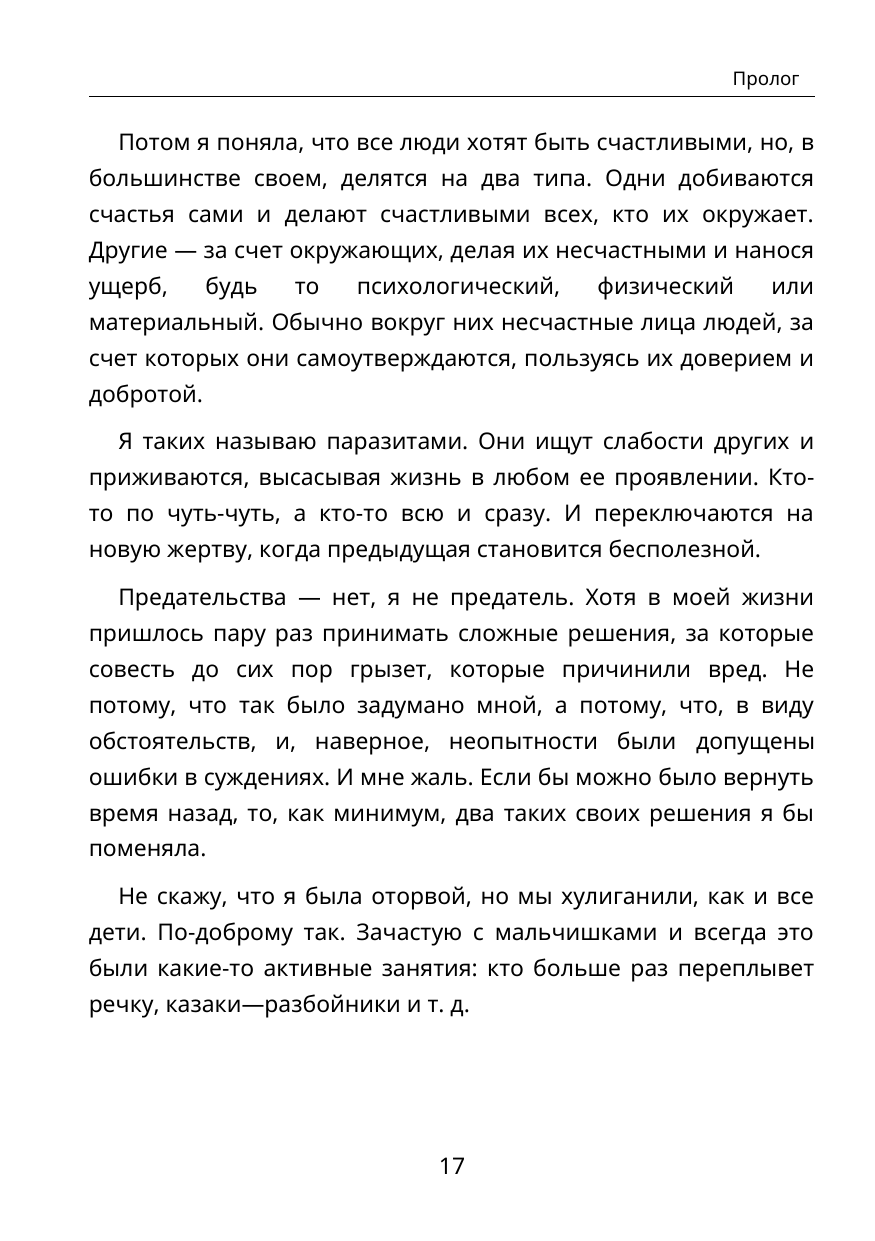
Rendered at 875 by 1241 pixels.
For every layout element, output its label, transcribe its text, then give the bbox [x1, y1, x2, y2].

text Предательства — нет, я не предатель. Хотя в моей жизни пришлось пару раз принимать сложные решения, за которые совесть до сих пор грызет, которые причинили вред. Не потому, что так было задумано мной, а потому, что, в виду обстоятельств, и, наверное, неопытности были допущены ошибки в суждениях. И мне жаль. Если бы можно было вернуть время назад, то, как минимум, два таких своих решения я бы поменяла. [88, 581, 815, 864]
text Не скажу, что я была оторвой, но мы хулиганили, как и все дети. По-доброму так. Зачастую с мальчишками и всегда это были какие-то активные занятия: кто больше раз переплывет речку, казаки—разбойники и т. д. [88, 880, 815, 1019]
text Я таких называю паразитами. Они ищут слабости других и приживаются, высасывая жизнь в любом ее проявлении. Кто-то по чуть-чуть, а кто-то всю и сразу. И переключаются на новую жертву, когда предыдущая становится бесполезной. [88, 425, 815, 564]
text Потом я поняла, что все люди хотят быть счастливыми, но, в большинстве своем, делятся на два типа. Одни добиваются счастья сами и делают счастливыми всех, кто их окружает. Другие — за счет окружающих, делая их несчастными и нанося ущерб, будь то психологический, физический или материальный. Обычно вокруг них несчастные лица людей, за счет которых они самоутверждаются, пользуясь их доверием и добротой. [88, 126, 815, 409]
